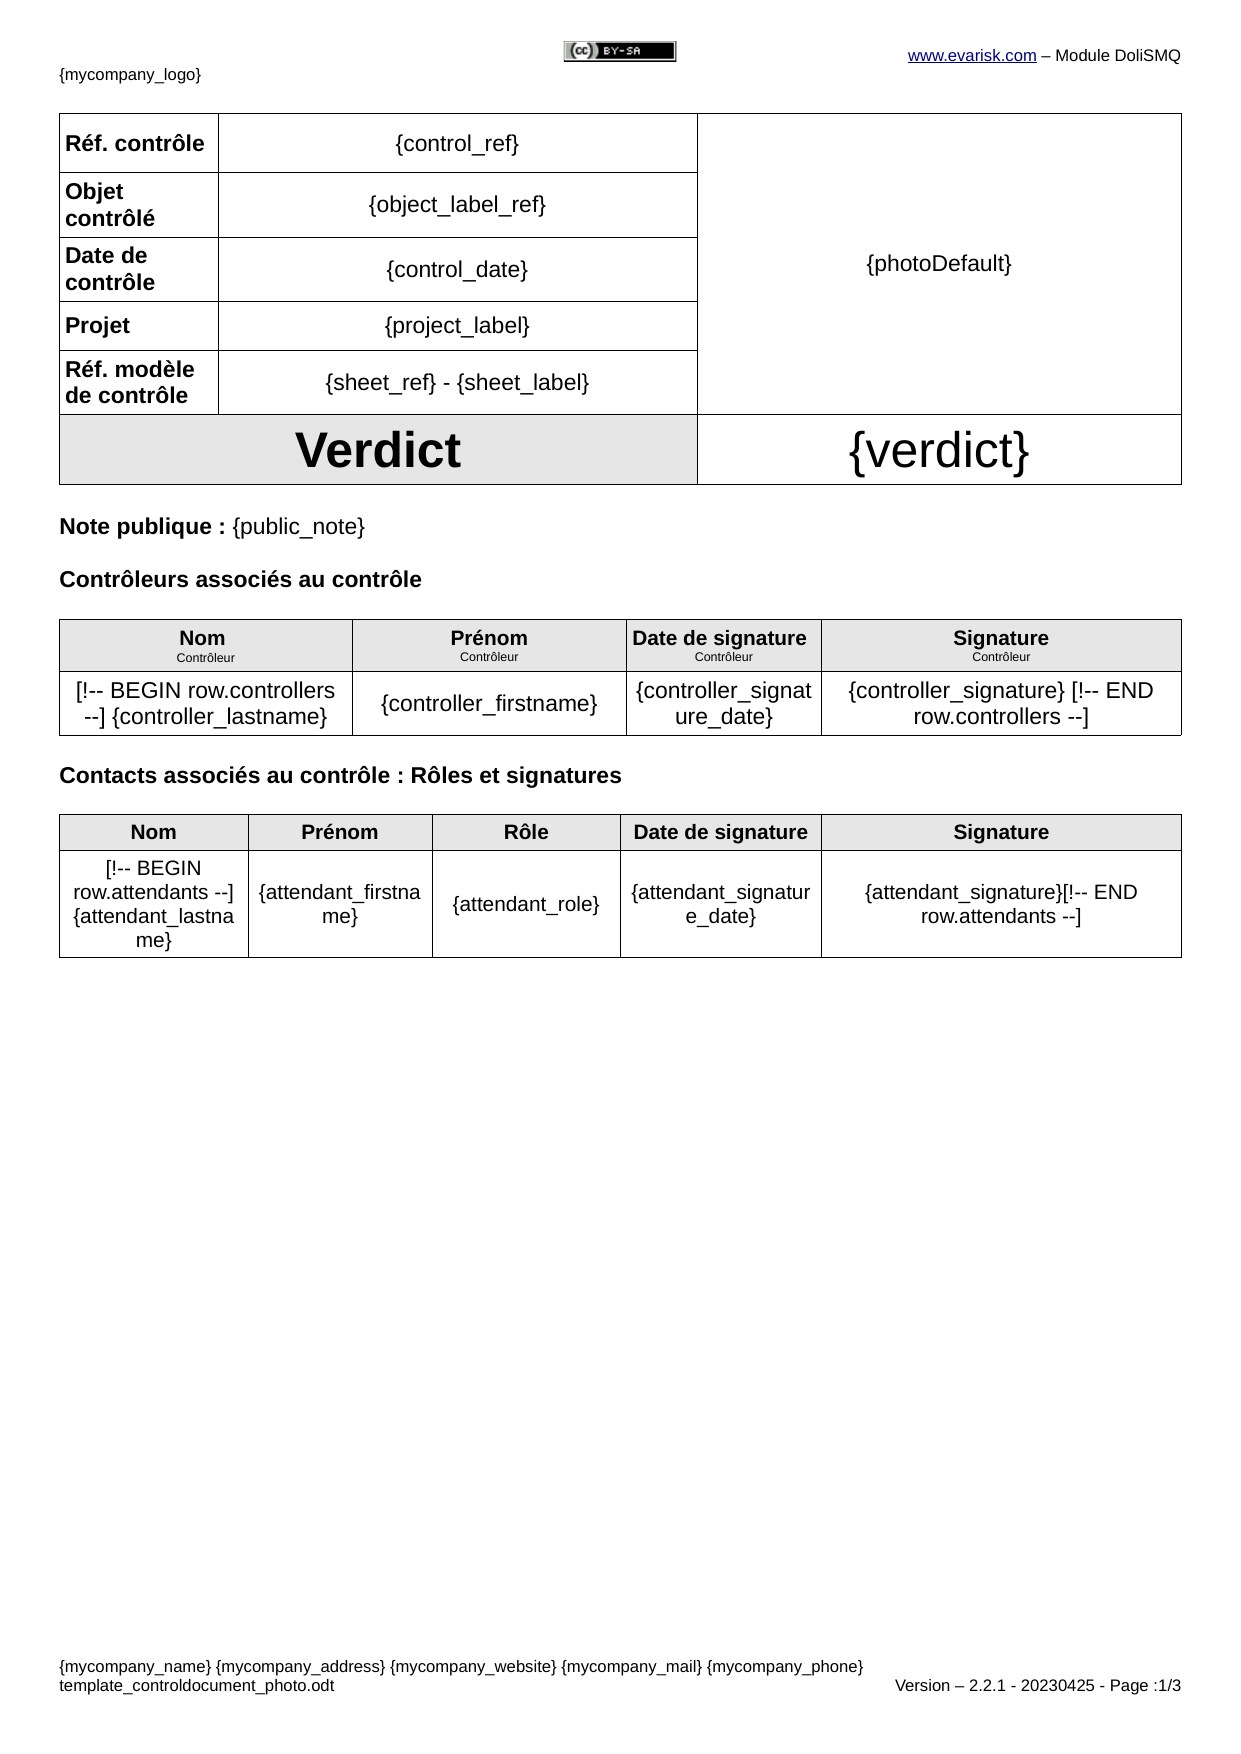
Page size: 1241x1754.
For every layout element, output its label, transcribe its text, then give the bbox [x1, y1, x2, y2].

table_cell {attendant_signature_date} [621, 851, 821, 957]
table_cell Date de contrôle [60, 238, 218, 301]
table_header Date de signature Contrôleur [627, 620, 821, 671]
table_header {control_ref} [219, 114, 697, 172]
table_cell {attendant_firstname} [249, 851, 432, 957]
table_cell {controller_signature_date} [627, 672, 821, 735]
table_cell [!-- BEGIN row.attendants --] {attendant_lastname} [60, 851, 248, 957]
text Note publique : {public_note} [59, 513, 1181, 539]
table_cell {object_label_ref} [219, 173, 697, 237]
picture [563, 41, 677, 62]
table_header Date de signature [621, 815, 821, 850]
table_header Réf. contrôle [60, 114, 218, 172]
text Contacts associés au contrôle : Rôles et signatures [59, 762, 1181, 788]
table_header {photoDefault} [698, 114, 1181, 414]
table_header Signature Contrôleur [822, 620, 1181, 671]
table_header Nom [60, 815, 248, 850]
table_header Nom Contrôleur [60, 620, 352, 671]
table_cell {sheet_ref} - {sheet_label} [219, 351, 697, 414]
table_cell {project_label} [219, 302, 697, 350]
table_header Prénom [249, 815, 432, 850]
table_cell [!-- BEGIN row.controllers --] {controller_lastname} [60, 672, 352, 735]
table_header Rôle [433, 815, 620, 850]
text Contrôleurs associés au contrôle [59, 566, 1181, 592]
table_cell {control_date} [219, 238, 697, 301]
table_cell {controller_firstname} [353, 672, 626, 735]
table_cell Verdict [60, 415, 697, 484]
table_cell Projet [60, 302, 218, 350]
table_header Signature [822, 815, 1181, 850]
table_cell Objet contrôlé [60, 173, 218, 237]
table_cell {controller_signature} [!-- END row.controllers --] [822, 672, 1181, 735]
table_cell Réf. modèle de contrôle [60, 351, 218, 414]
table_cell {verdict} [698, 415, 1181, 484]
table_header Prénom Contrôleur [353, 620, 626, 671]
table_cell {attendant_role} [433, 851, 620, 957]
table_cell {attendant_signature}[!-- END row.attendants --] [822, 851, 1181, 957]
